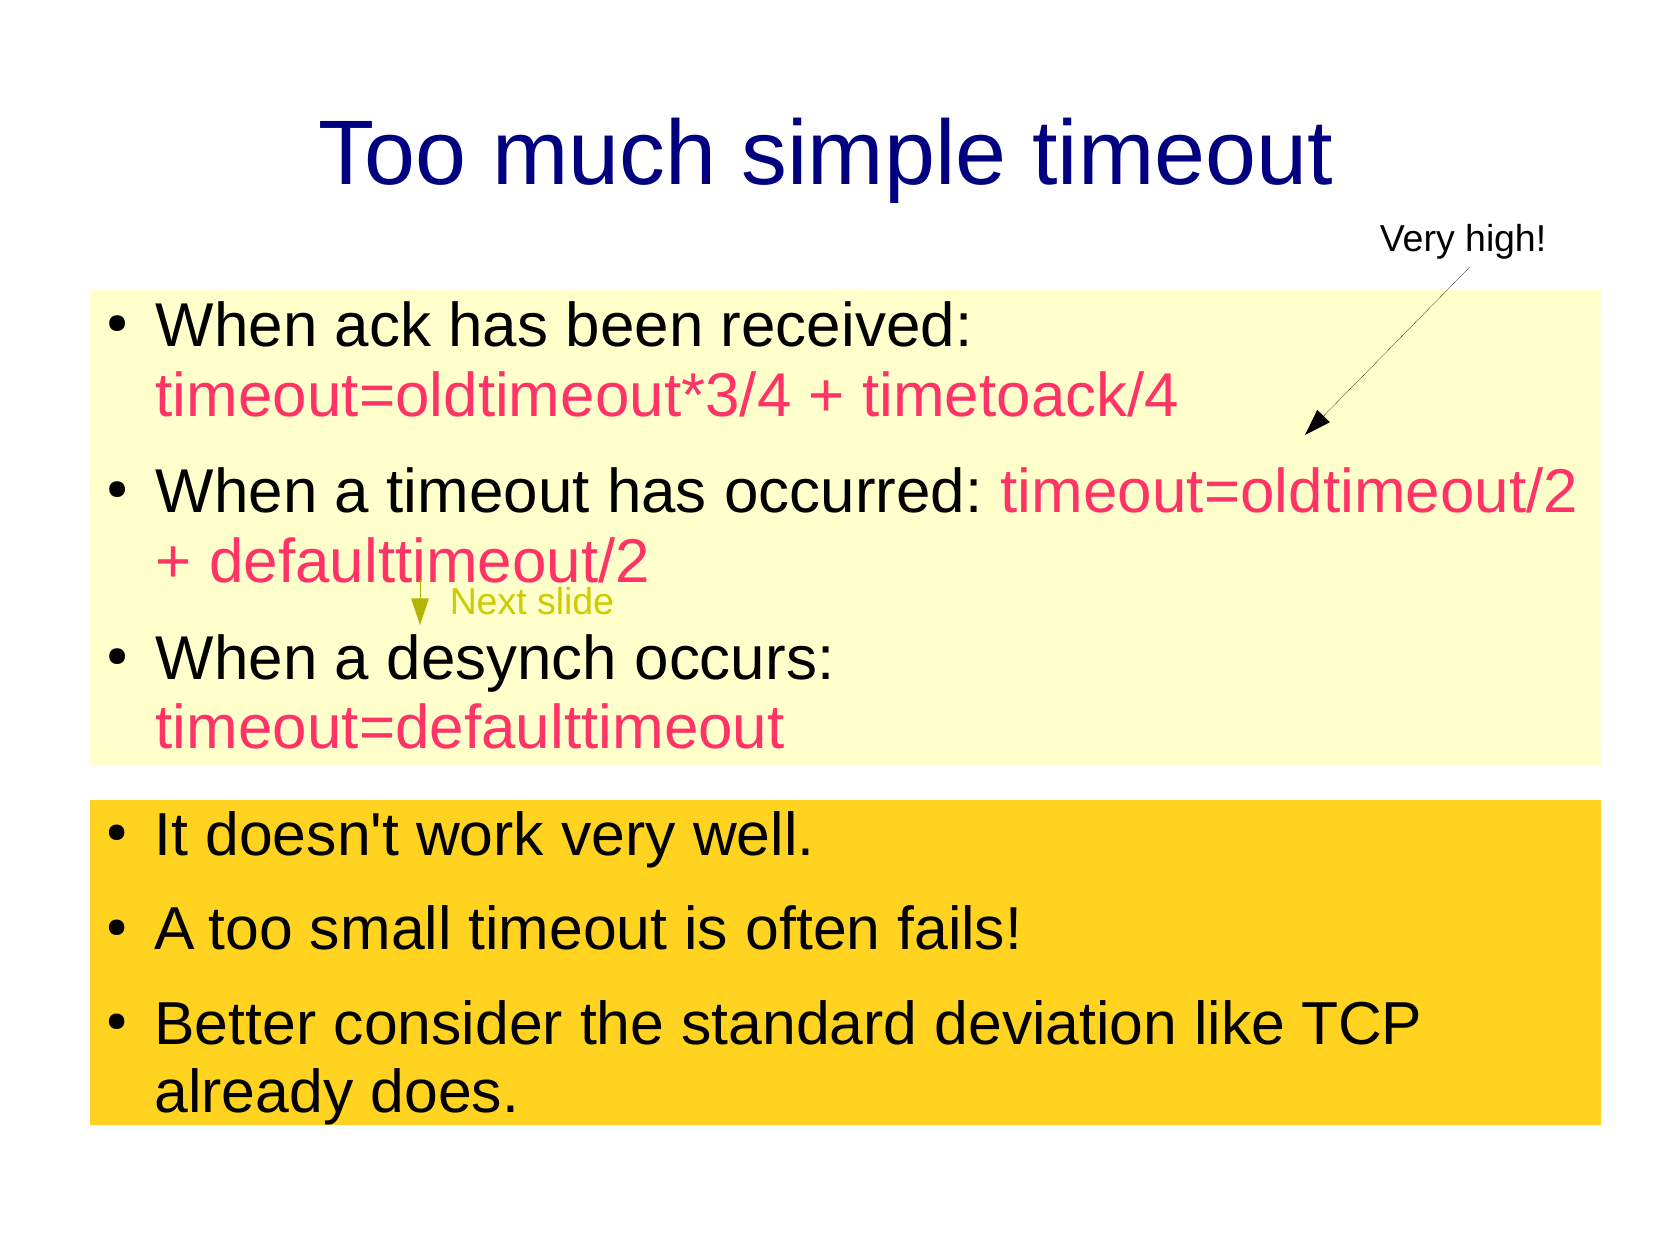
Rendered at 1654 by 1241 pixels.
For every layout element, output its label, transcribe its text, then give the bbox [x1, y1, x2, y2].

list When ack has been received: timeout=oldtimeout*3/4 + timetoack/4 When a timeout has occurred: timeout=oldtimeout/2 + defaulttimeout/2 When a desynch occurs: timeout=defaulttimeout [90, 290, 1601, 766]
title Too much simple timeout [82, 49, 1571, 257]
list It doesn't work very well. A too small timeout is often fails! Better consider the standard deviation like TCP already does. [90, 800, 1601, 1126]
text_box Next slide [435, 573, 631, 631]
text_box Very high! [1365, 210, 1591, 267]
